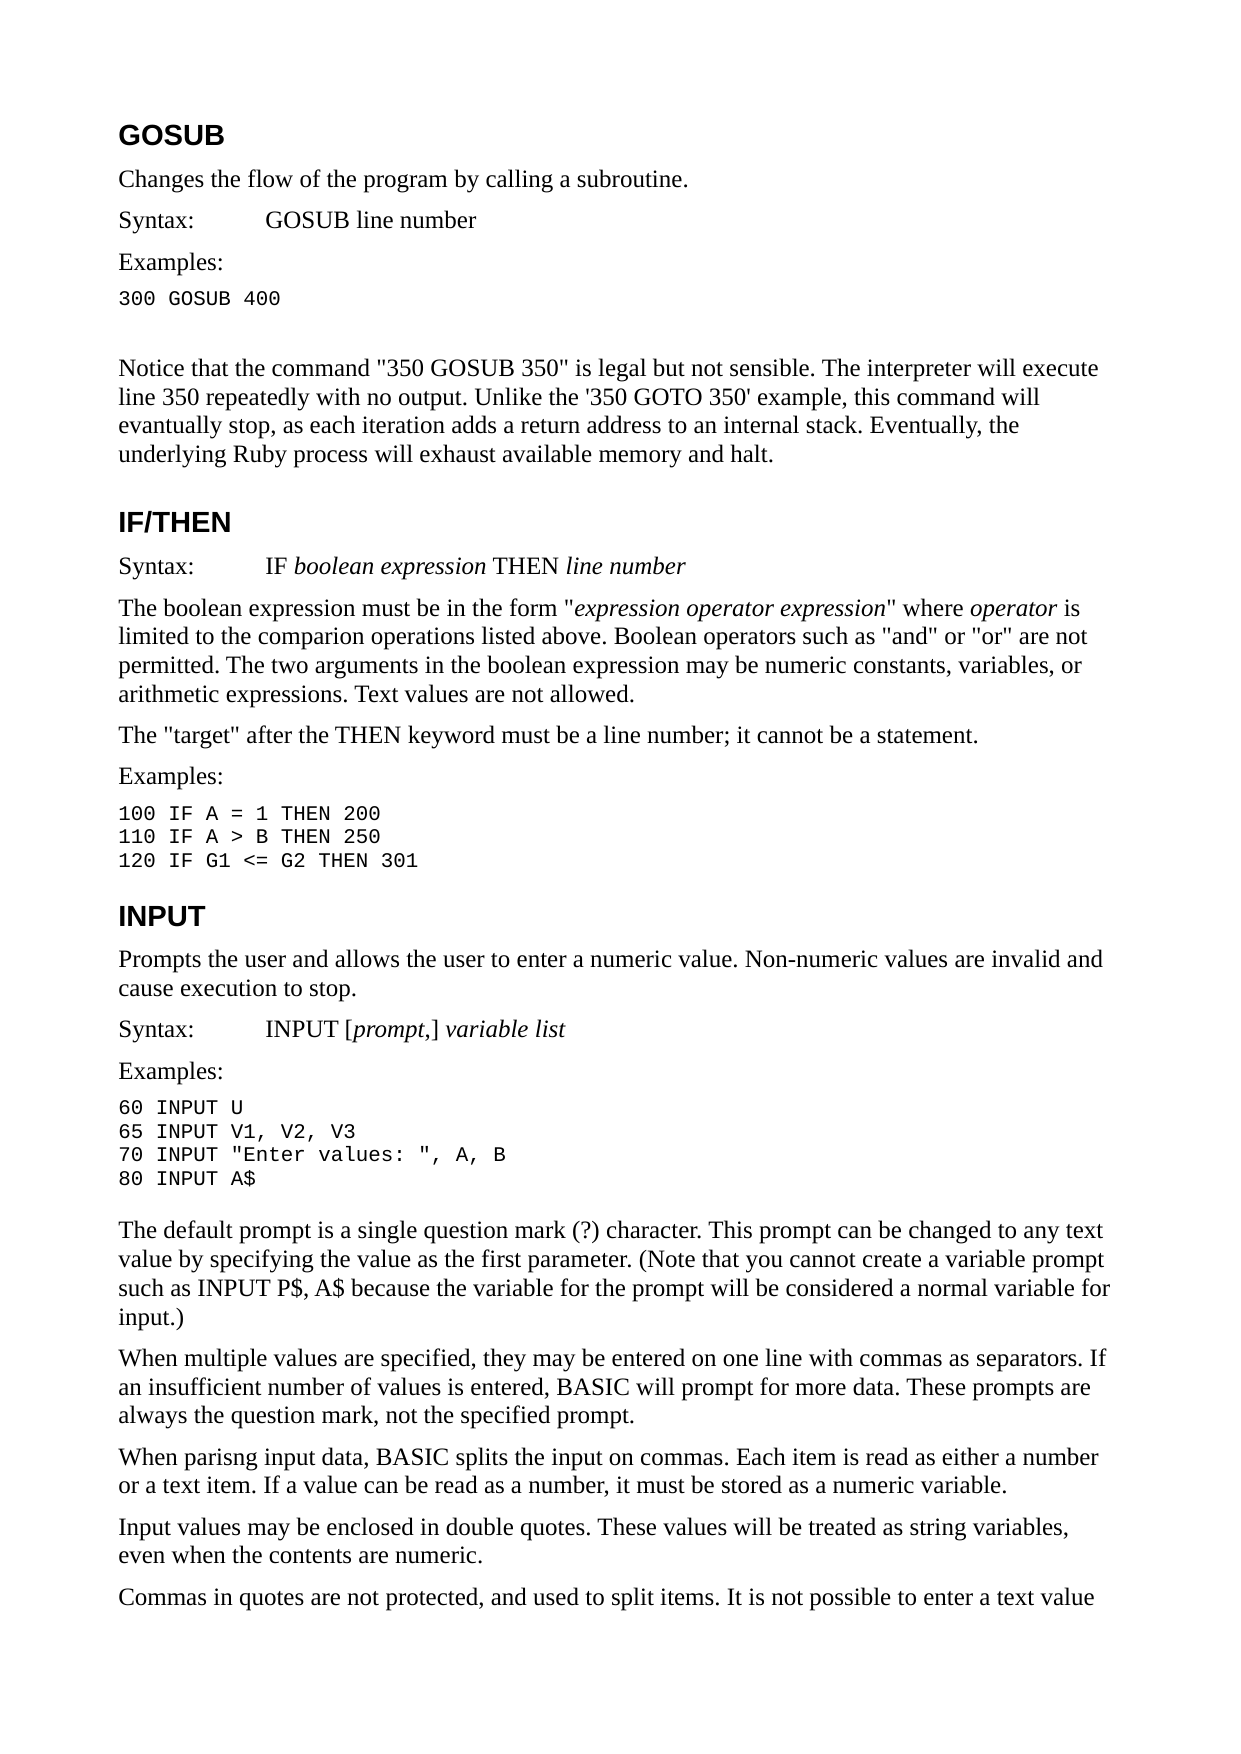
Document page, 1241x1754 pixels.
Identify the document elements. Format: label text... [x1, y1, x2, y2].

subtitle IF/THEN [118, 505, 1122, 539]
text 100 IF A = 1 THEN 200 [118, 803, 1122, 826]
text 70 INPUT "Enter values: ", A, B [118, 1144, 1122, 1168]
text 60 INPUT U [118, 1097, 1122, 1121]
text Commas in quotes are not protected, and used to split items. It is not possible to enter a text value [118, 1582, 1122, 1610]
text When multiple values are specified, they may be entered on one line with commas as separators. If an insufficient number of values is entered, BASIC will prompt for more data. These prompts are always the question mark, not the specified prompt. [118, 1343, 1122, 1429]
text The "target" after the THEN keyword must be a line number; it cannot be a statement. [118, 720, 1122, 749]
text The boolean expression must be in the form "expression operator expression" where operator is limited to the comparion operations listed above. Boolean operators such as "and" or "or" are not permitted. The two arguments in the boolean expression may be numeric constants, variables, or arithmetic expressions. Text values are not allowed. [118, 593, 1122, 708]
text Examples: [118, 1056, 1122, 1084]
text 65 INPUT V1, V2, V3 [118, 1121, 1122, 1144]
text Changes the flow of the program by calling a subroutine. [118, 164, 1122, 193]
text Input values may be enclosed in double quotes. These values will be treated as string variables, even when the contents are numeric. [118, 1512, 1122, 1569]
text Prompts the user and allows the user to enter a numeric value. Non-numeric values are invalid and cause execution to stop. [118, 944, 1122, 1002]
text Examples: [118, 247, 1122, 275]
text 110 IF A > B THEN 250 [118, 826, 1122, 850]
text Syntax: GOSUB line number [118, 205, 1122, 234]
subtitle GOSUB [118, 118, 1122, 152]
text Syntax: IF boolean expression THEN line number [118, 551, 1122, 580]
text 80 INPUT A$ [118, 1168, 1122, 1192]
text Examples: [118, 761, 1122, 790]
text The default prompt is a single question mark (?) character. This prompt can be changed to any text value by specifying the value as the first parameter. (Note that you cannot create a variable prompt such as INPUT P$, A$ because the variable for the prompt will be considered a normal variable for input.) [118, 1215, 1122, 1330]
text 300 GOSUB 400 [118, 288, 1122, 312]
text Syntax: INPUT [prompt,] variable list [118, 1014, 1122, 1043]
text When parisng input data, BASIC splits the input on commas. Each item is read as either a number or a text item. If a value can be read as a number, it must be stored as a numeric variable. [118, 1442, 1122, 1499]
text Notice that the command "350 GOSUB 350" is legal but not sensible. The interpreter will execute line 350 repeatedly with no output. Unlike the '350 GOTO 350' example, this command will evantually stop, as each iteration adds a return address to an internal stack. Eventually, the underlying Ruby process will exhaust available memory and halt. [118, 353, 1122, 468]
text 120 IF G1 <= G2 THEN 301 [118, 850, 1122, 873]
subtitle INPUT [118, 898, 1122, 932]
